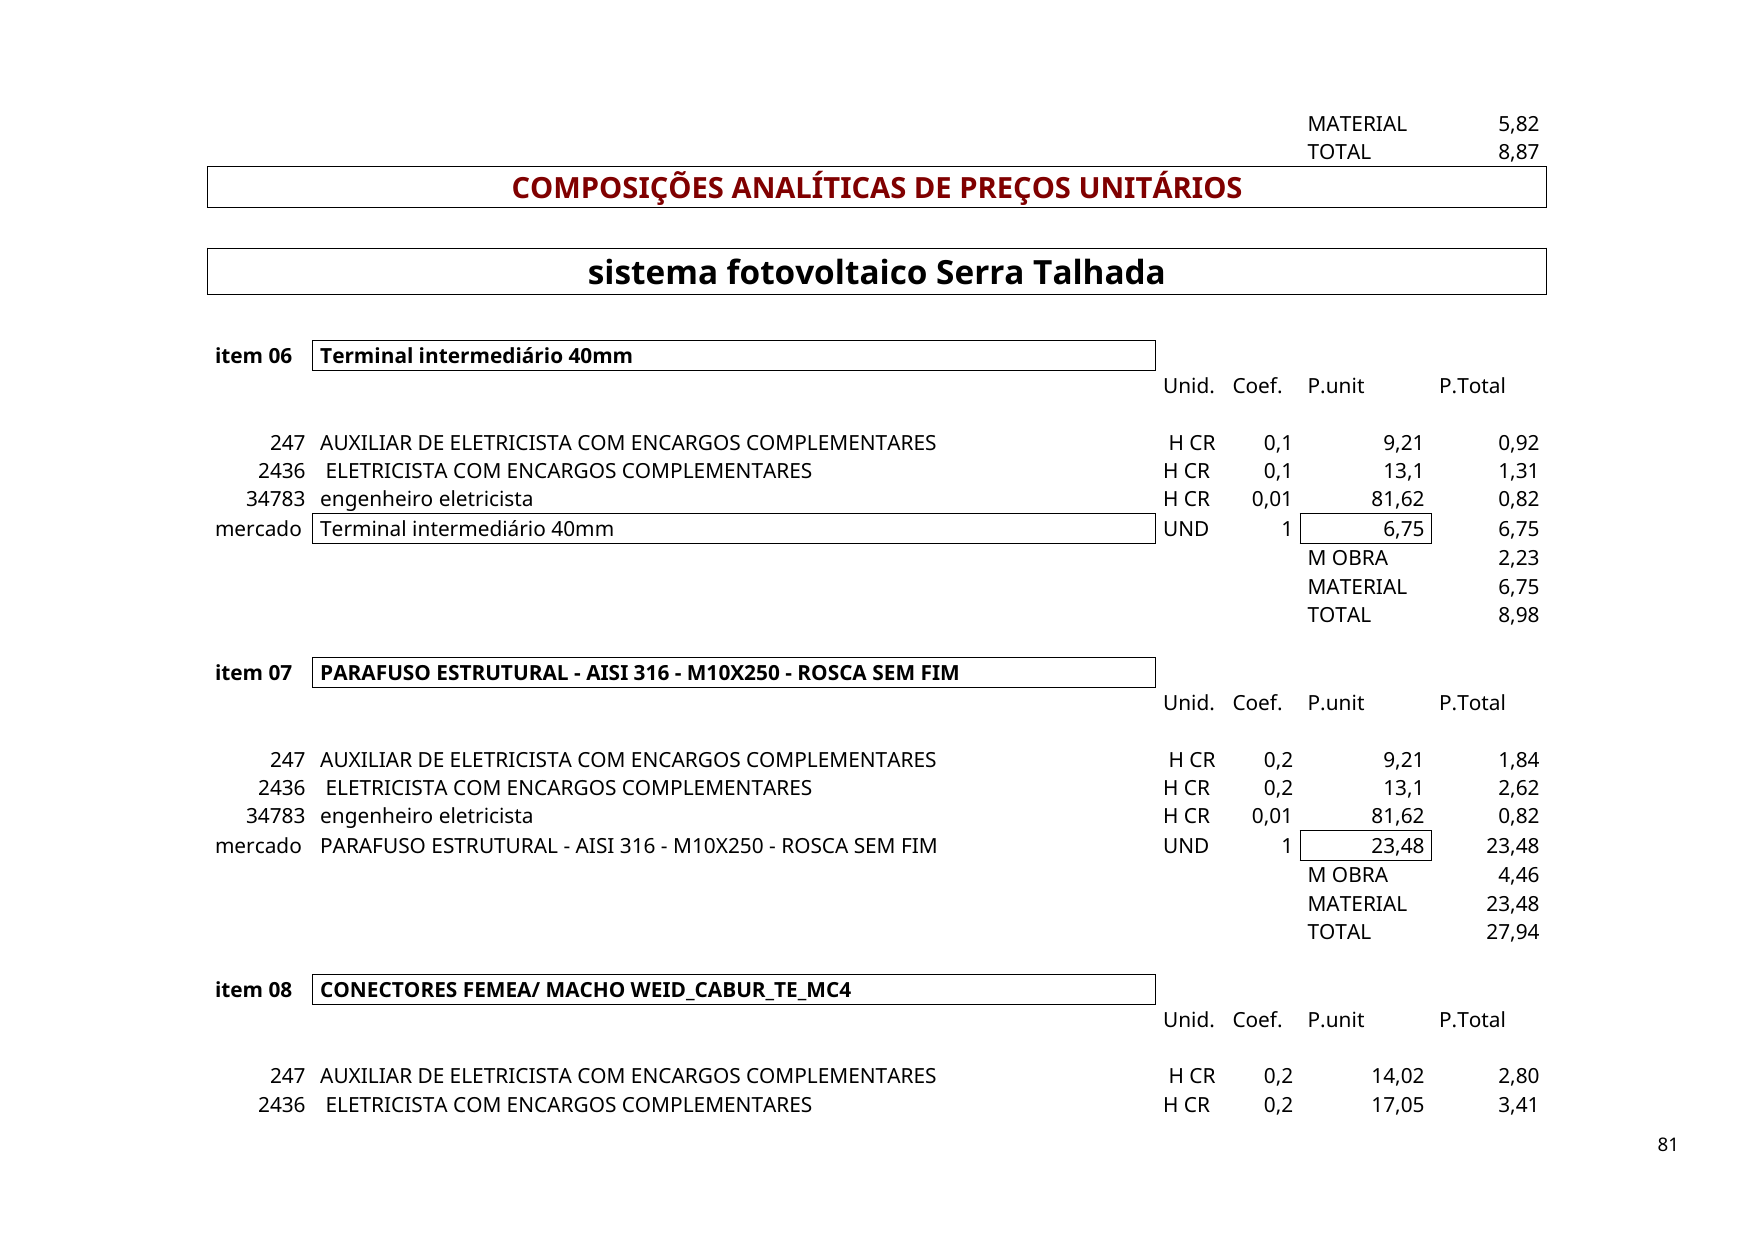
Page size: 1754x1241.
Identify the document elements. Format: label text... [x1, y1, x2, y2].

table_cell [313, 860, 1156, 889]
table_cell [1225, 1033, 1300, 1062]
table_cell [1300, 295, 1432, 340]
table_cell [1225, 657, 1300, 687]
table_cell 2436 [208, 773, 313, 802]
table_cell [1300, 208, 1432, 247]
table_cell [313, 629, 1156, 657]
table_cell [313, 138, 1156, 166]
table_cell [1225, 600, 1300, 629]
table_cell 1,84 [1432, 745, 1547, 773]
table_cell [208, 572, 313, 600]
table_cell AUXILIAR DE ELETRICISTA COM ENCARGOS COMPLEMENTARES [313, 428, 1156, 456]
table_cell 5,82 [1432, 109, 1547, 137]
table_cell 1,31 [1432, 456, 1547, 484]
table_cell 2436 [208, 456, 313, 484]
table_cell [1225, 860, 1300, 889]
table_cell [1225, 918, 1300, 946]
table_cell 0,2 [1225, 1062, 1300, 1090]
table_cell mercado [208, 513, 312, 542]
table_cell P.unit [1300, 1004, 1432, 1033]
table_cell M OBRA [1300, 544, 1432, 572]
table_cell [313, 544, 1156, 572]
table_cell 0,01 [1225, 802, 1300, 830]
table_cell [1156, 946, 1225, 974]
table_cell [313, 946, 1156, 974]
table_cell [313, 688, 1156, 716]
table_cell engenheiro eletricista [313, 802, 1156, 830]
table_cell ELETRICISTA COM ENCARGOS COMPLEMENTARES [313, 773, 1156, 802]
table_cell [208, 860, 313, 889]
table_cell [313, 208, 1156, 247]
table_cell [1225, 543, 1300, 572]
table_cell MATERIAL [1300, 109, 1432, 137]
table_cell 14,02 [1300, 1062, 1432, 1090]
table_cell [1225, 340, 1300, 370]
table_cell 9,21 [1300, 428, 1432, 456]
table_cell [1300, 340, 1432, 370]
table_cell Unid. [1156, 1004, 1225, 1033]
table_cell [1156, 918, 1225, 946]
table_cell 17,05 [1300, 1090, 1432, 1118]
table_cell TOTAL [1300, 600, 1432, 629]
table_cell [1300, 974, 1432, 1004]
table_cell [208, 208, 313, 247]
table_cell 23,48 [1432, 830, 1547, 859]
table_cell [1300, 946, 1432, 974]
table_cell [1432, 1033, 1547, 1062]
table_cell 0,01 [1225, 485, 1300, 513]
table_cell Coef. [1225, 687, 1300, 716]
table_cell PARAFUSO ESTRUTURAL - AISI 316 - M10X250 - ROSCA SEM FIM [313, 658, 1155, 687]
table_cell [1432, 340, 1547, 370]
table_cell [1300, 657, 1432, 687]
table_cell [1432, 974, 1547, 1004]
table_cell 2,23 [1432, 543, 1547, 572]
table_cell [313, 889, 1156, 917]
table_cell [313, 716, 1156, 745]
table_cell [1300, 1033, 1432, 1062]
table_cell [1225, 109, 1300, 137]
table_cell [1156, 399, 1225, 428]
table_cell [1432, 295, 1547, 340]
table_cell 247 [208, 428, 313, 456]
table_cell Unid. [1156, 687, 1225, 716]
table_cell engenheiro eletricista [313, 485, 1156, 513]
table_cell [313, 1033, 1156, 1062]
table_cell [1225, 889, 1300, 917]
table_cell [208, 716, 313, 745]
table_cell H CR [1156, 1090, 1225, 1118]
table_cell [1156, 600, 1225, 629]
table_cell [313, 109, 1156, 137]
table_cell H CR [1156, 428, 1225, 456]
table_cell sistema fotovoltaico Serra Talhada [208, 249, 1546, 294]
table_cell [1432, 629, 1547, 657]
table_cell 9,21 [1300, 745, 1432, 773]
table_cell [313, 399, 1156, 428]
table_cell [208, 629, 313, 657]
table_cell 1 [1225, 830, 1300, 859]
table_cell Terminal intermediário 40mm [313, 341, 1155, 370]
table_cell item 08 [208, 974, 312, 1004]
table_cell [1432, 716, 1547, 745]
table_cell 0,82 [1432, 802, 1547, 830]
table_cell [1156, 889, 1225, 917]
table_cell TOTAL [1300, 138, 1432, 166]
table_cell 23,48 [1432, 889, 1547, 917]
table_cell H CR [1156, 1062, 1225, 1090]
table_cell mercado [208, 830, 313, 859]
table_cell [313, 295, 1156, 340]
table_cell [313, 918, 1156, 946]
table_cell P.Total [1432, 687, 1547, 716]
table_cell [208, 138, 313, 166]
table_cell [1225, 208, 1300, 247]
table_cell [1225, 572, 1300, 600]
table_cell [1300, 399, 1432, 428]
table_cell [208, 687, 313, 716]
table_cell 23,48 [1301, 831, 1431, 859]
table_cell [208, 295, 313, 340]
table_cell ELETRICISTA COM ENCARGOS COMPLEMENTARES [313, 456, 1156, 484]
table_cell AUXILIAR DE ELETRICISTA COM ENCARGOS COMPLEMENTARES [313, 745, 1156, 773]
table_cell M OBRA [1300, 861, 1432, 889]
table_cell 0,1 [1225, 456, 1300, 484]
table_cell [313, 600, 1156, 629]
table_cell P.unit [1300, 687, 1432, 716]
table_cell 0,2 [1225, 745, 1300, 773]
table_cell P.unit [1300, 370, 1432, 399]
table_cell 247 [208, 745, 313, 773]
table_cell [1156, 138, 1225, 166]
table_cell H CR [1156, 745, 1225, 773]
table_cell [1156, 716, 1225, 745]
table_cell 81,62 [1300, 485, 1432, 513]
table_cell [208, 399, 313, 428]
table_cell [1225, 138, 1300, 166]
table_cell [208, 889, 313, 917]
table_cell 8,87 [1432, 138, 1547, 166]
table_cell [208, 370, 313, 399]
table_cell [208, 109, 313, 137]
table_cell [1432, 657, 1547, 687]
table_cell 13,1 [1300, 456, 1432, 484]
table_cell 2,62 [1432, 773, 1547, 802]
table_cell Coef. [1225, 370, 1300, 399]
table_cell 0,2 [1225, 773, 1300, 802]
table_cell 247 [208, 1062, 313, 1090]
table_cell MATERIAL [1300, 572, 1432, 600]
table_cell 6,75 [1432, 572, 1547, 600]
table_cell [1300, 716, 1432, 745]
table_cell 0,2 [1225, 1090, 1300, 1118]
table_cell H CR [1156, 456, 1225, 484]
table_cell H CR [1156, 485, 1225, 513]
table_cell UND [1156, 513, 1225, 542]
table_cell MATERIAL [1300, 889, 1432, 917]
table_cell 6,75 [1301, 514, 1431, 542]
table_cell [1225, 716, 1300, 745]
table_cell 34783 [208, 802, 313, 830]
table_cell 0,1 [1225, 428, 1300, 456]
table_cell 6,75 [1432, 513, 1547, 542]
table_cell 2436 [208, 1090, 313, 1118]
table_cell [1156, 208, 1225, 247]
table_cell [1156, 340, 1225, 370]
table_cell P.Total [1432, 370, 1547, 399]
table_cell TOTAL [1300, 918, 1432, 946]
table_cell [313, 371, 1156, 399]
table_cell AUXILIAR DE ELETRICISTA COM ENCARGOS COMPLEMENTARES [313, 1062, 1156, 1090]
table_cell [208, 600, 313, 629]
table_cell 1 [1225, 513, 1300, 542]
table_cell [1156, 629, 1225, 657]
table_cell H CR [1156, 802, 1225, 830]
table_cell item 07 [208, 657, 312, 687]
table_cell CONECTORES FEMEA/ MACHO WEID_CABUR_TE_MC4 [313, 975, 1155, 1004]
table_cell [1225, 946, 1300, 974]
table_cell H CR [1156, 773, 1225, 802]
table_cell PARAFUSO ESTRUTURAL - AISI 316 - M10X250 - ROSCA SEM FIM [313, 830, 1156, 859]
table_cell [1156, 860, 1225, 889]
table_cell [1225, 295, 1300, 340]
table_cell [208, 543, 313, 572]
table_cell 8,98 [1432, 600, 1547, 629]
table_cell [1432, 399, 1547, 428]
table_cell 0,92 [1432, 428, 1547, 456]
table_cell [1225, 399, 1300, 428]
table_cell [208, 1004, 313, 1033]
table_cell Coef. [1225, 1004, 1300, 1033]
table_cell [1156, 572, 1225, 600]
table_cell 13,1 [1300, 773, 1432, 802]
table_cell [1432, 208, 1547, 247]
table_cell [1156, 1033, 1225, 1062]
table_cell [1156, 295, 1225, 340]
table_cell [208, 1033, 313, 1062]
table_cell Terminal intermediário 40mm [313, 514, 1155, 542]
table_cell [313, 1005, 1156, 1033]
table_cell [1432, 946, 1547, 974]
table_cell [1156, 657, 1225, 687]
table_cell P.Total [1432, 1004, 1547, 1033]
table_cell [1156, 543, 1225, 572]
table_cell [208, 918, 313, 946]
table_cell Unid. [1156, 370, 1225, 399]
table_cell 3,41 [1432, 1090, 1547, 1118]
table_cell 0,82 [1432, 485, 1547, 513]
table_cell COMPOSIÇÕES ANALÍTICAS DE PREÇOS UNITÁRIOS [208, 167, 1546, 207]
table_cell 81,62 [1300, 802, 1432, 830]
table_cell [1300, 629, 1432, 657]
table_cell item 06 [208, 340, 312, 370]
table_cell UND [1156, 830, 1225, 859]
table_cell [1156, 974, 1225, 1004]
table_cell 27,94 [1432, 918, 1547, 946]
table_cell [208, 946, 313, 974]
table_cell 4,46 [1432, 860, 1547, 889]
table_cell 34783 [208, 485, 313, 513]
table_cell ELETRICISTA COM ENCARGOS COMPLEMENTARES [313, 1090, 1156, 1118]
table_cell [1225, 974, 1300, 1004]
table_cell [313, 572, 1156, 600]
table_cell 2,80 [1432, 1062, 1547, 1090]
table_cell [1225, 629, 1300, 657]
table_cell [1156, 109, 1225, 137]
